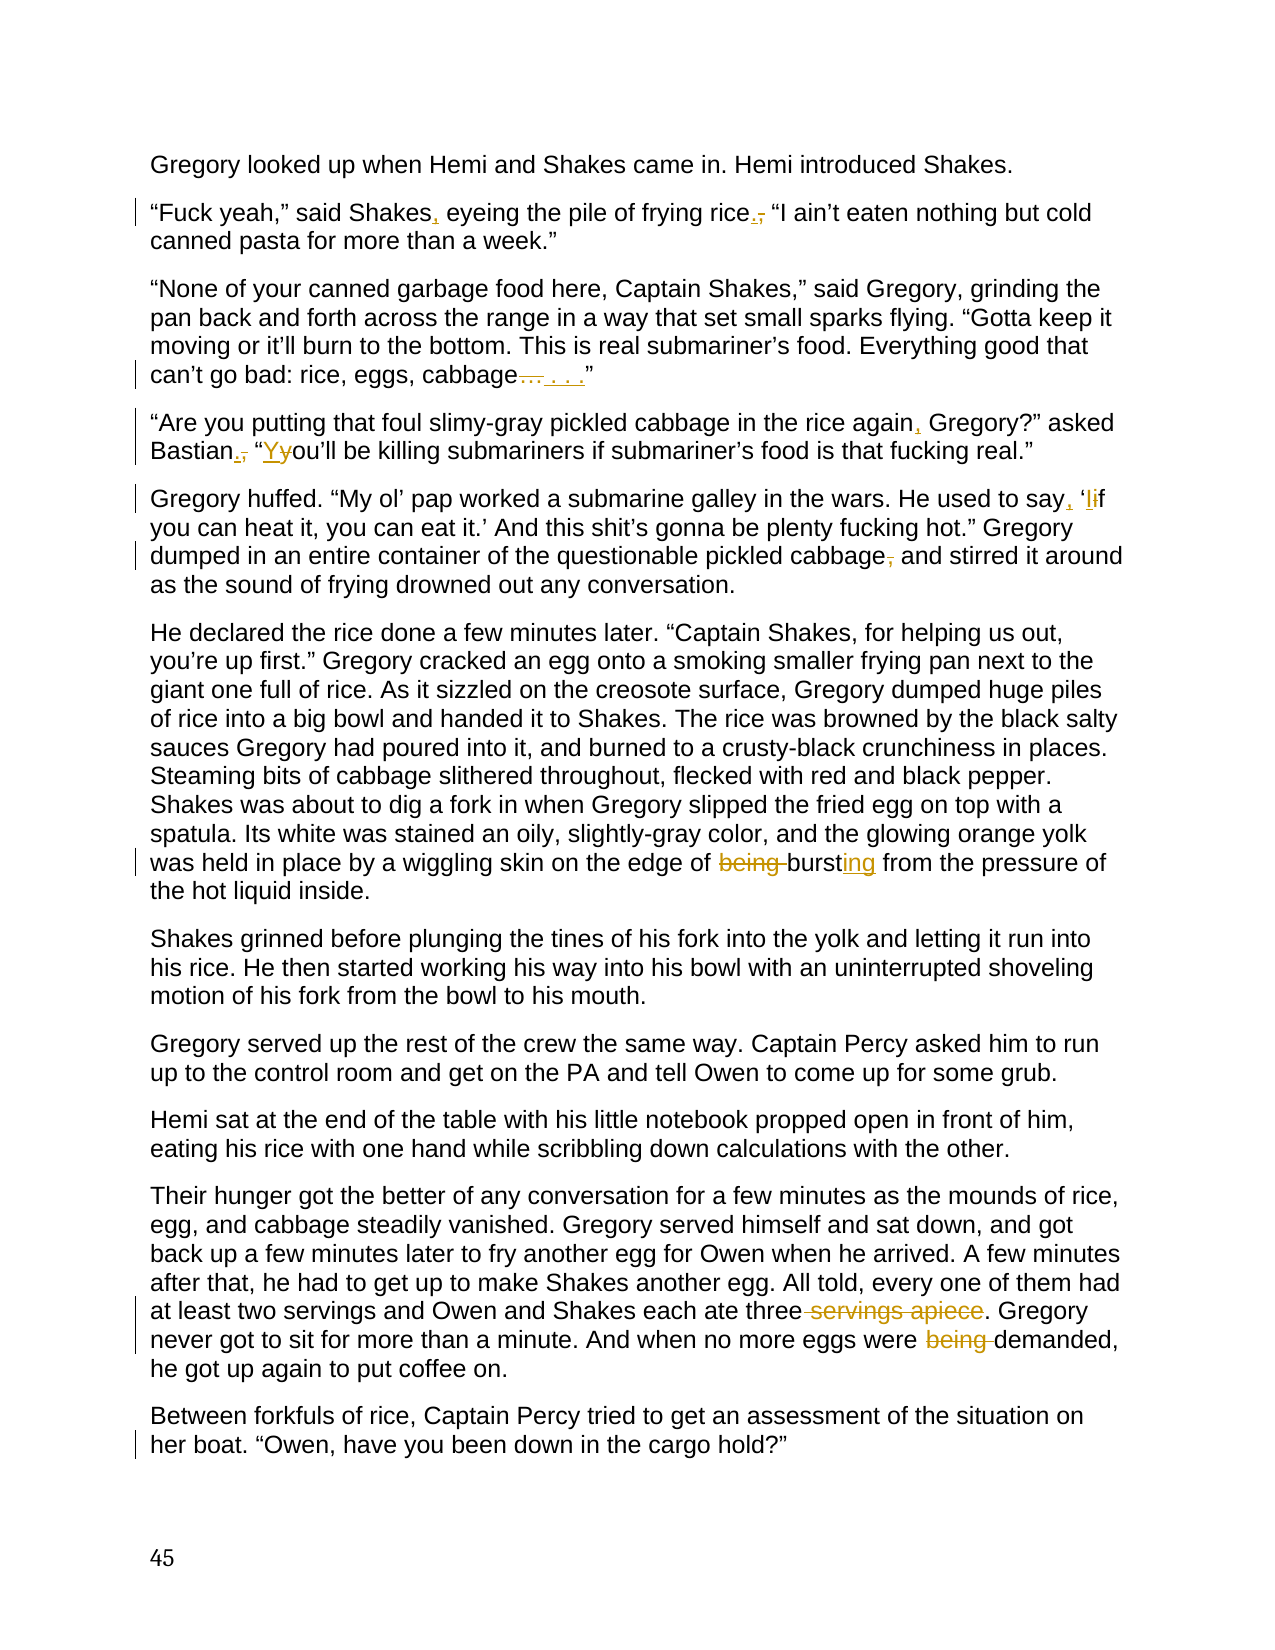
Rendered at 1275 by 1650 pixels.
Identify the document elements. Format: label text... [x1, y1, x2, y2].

text Their hunger got the better of any conversation for a few minutes as the mounds of rice, egg, and cabbage steadily vanished. Gregory served himself and sat down, and got back up a few minutes later to fry another egg for Owen when he arrived. A few minutes after that, he had to get up to make Shakes another egg. All told, every one of them had at least two servings and Owen and Shakes each ate three. Gregory never got to sit for more than a minute. And when no more eggs were demanded, he got up again to put coffee on. [150, 1181, 1125, 1382]
text Gregory huffed. “My ol’ pap worked a submarine galley in the wars. He used to say, ‘If you can heat it, you can eat it.’ And this shit’s gonna be plenty fucking hot.” Gregory dumped in an entire container of the questionable pickled cabbage and stirred it around as the sound of frying drowned out any conversation. [150, 484, 1125, 599]
text “Fuck yeah,” said Shakes, eyeing the pile of frying rice. “I ain’t eaten nothing but cold canned pasta for more than a week.” [150, 197, 1125, 255]
text “Are you putting that foul slimy-gray pickled cabbage in the rice again, Gregory?” asked Bastian. “You’ll be killing submariners if submariner’s food is that fucking real.” [150, 407, 1125, 465]
text Hemi sat at the end of the table with his little notebook propped open in front of him, eating his rice with one hand while scribbling down calculations with the other. [150, 1105, 1125, 1162]
text Gregory looked up when Hemi and Shakes came in. Hemi introduced Shakes. [150, 150, 1125, 179]
text Gregory served up the rest of the crew the same way. Captain Percy asked him to run up to the control room and get on the PA and tell Owen to come up for some grub. [150, 1029, 1125, 1086]
text He declared the rice done a few minutes later. “Captain Shakes, for helping us out, you’re up first.” Gregory cracked an egg onto a smoking smaller frying pan next to the giant one full of rice. As it sizzled on the creosote surface, Gregory dumped huge piles of rice into a big bowl and handed it to Shakes. The rice was browned by the black salty sauces Gregory had poured into it, and burned to a crusty-black crunchiness in places. Steaming bits of cabbage slithered throughout, flecked with red and black pepper. Shakes was about to dig a fork in when Gregory slipped the fried egg on top with a spatula. Its white was stained an oily, slightly-gray color, and the glowing orange yolk was held in place by a wiggling skin on the edge of bursting from the pressure of the hot liquid inside. [150, 617, 1125, 905]
text “None of your canned garbage food here, Captain Shakes,” said Gregory, grinding the pan back and forth across the range in a way that set small sparks flying. “Gotta keep it moving or it’ll burn to the bottom. This is real submariner’s food. Everything good that can’t go bad: rice, eggs, cabbage . . .” [150, 274, 1125, 389]
text Between forkfuls of rice, Captain Percy tried to get an assessment of the situation on her boat. “Owen, have you been down in the cargo hold?” [150, 1401, 1125, 1459]
text Shakes grinned before plunging the tines of his fork into the yolk and letting it run into his rice. He then started working his way into his bowl with an uninterrupted shoveling motion of his fork from the bowl to his mouth. [150, 924, 1125, 1010]
